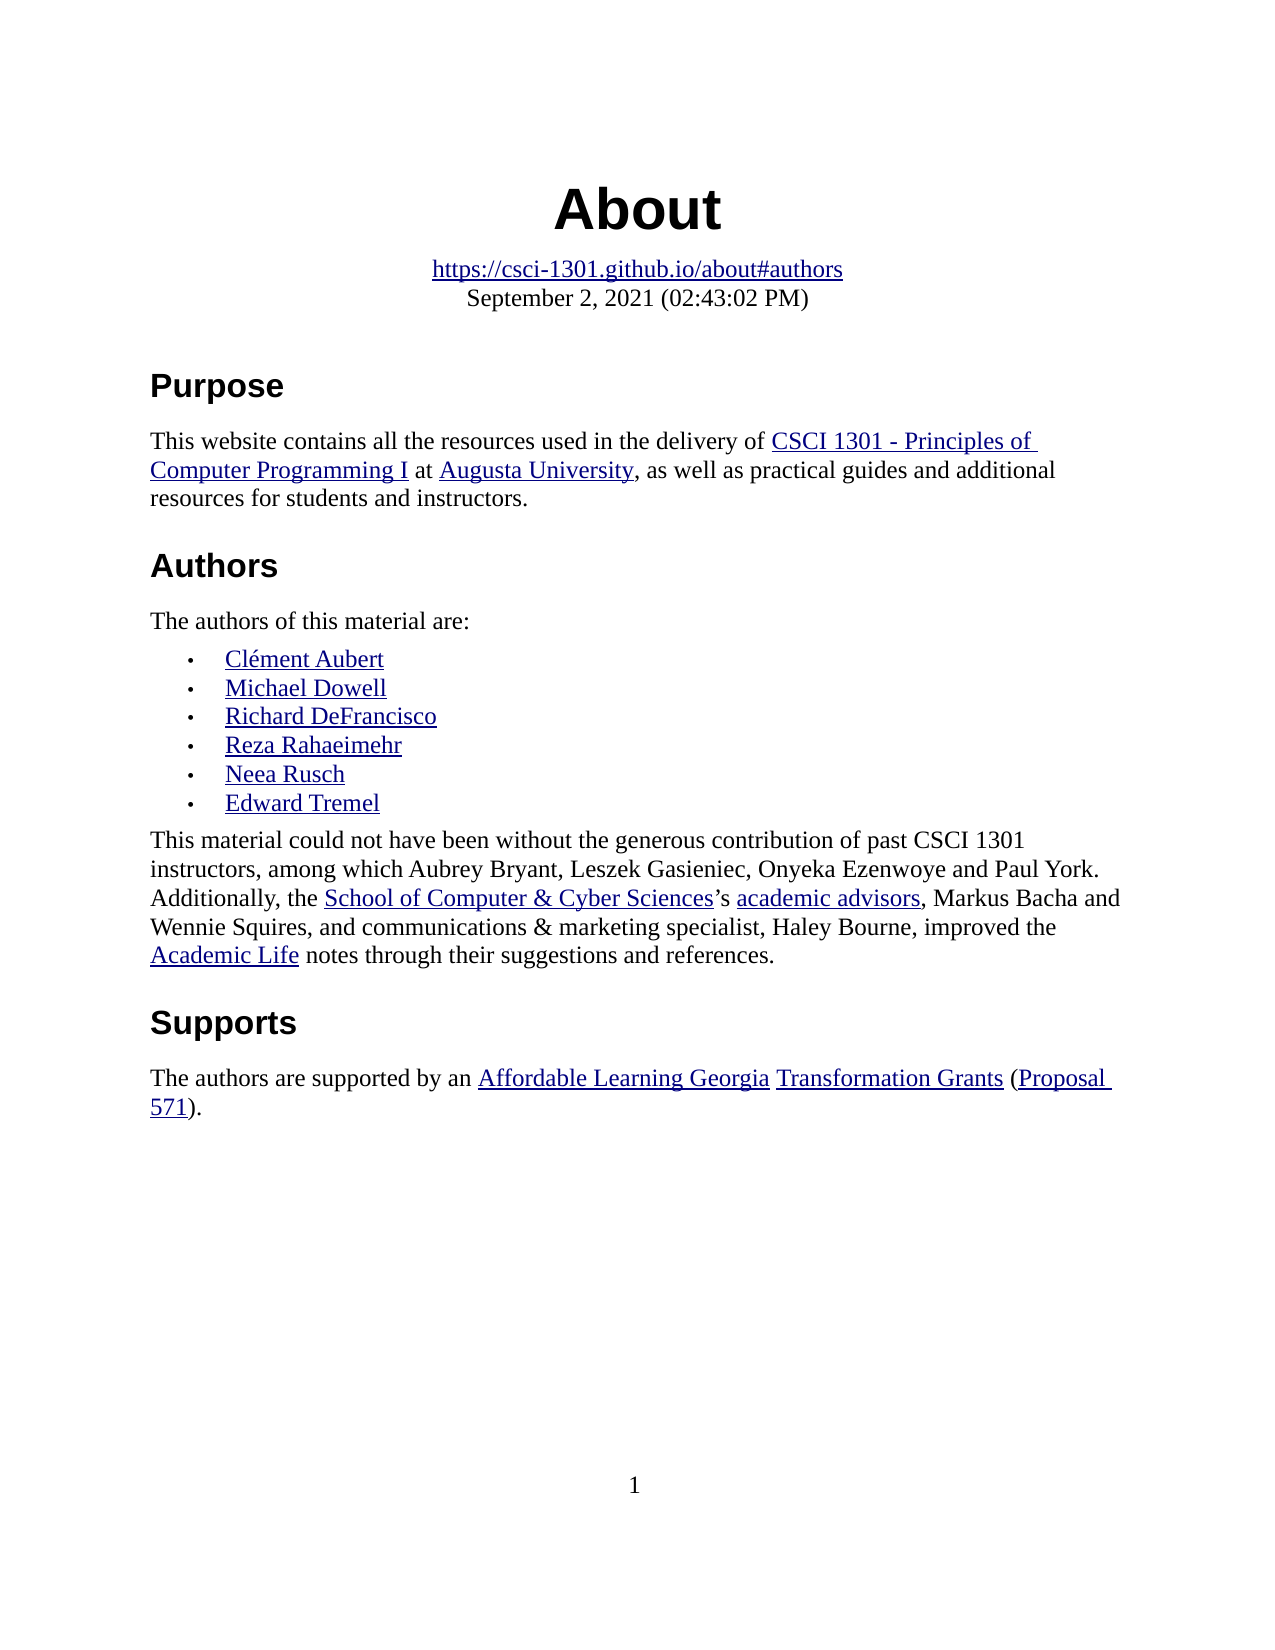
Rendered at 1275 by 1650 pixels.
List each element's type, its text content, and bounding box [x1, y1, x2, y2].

subtitle Authors [150, 546, 1125, 585]
list Clément Aubert [187, 644, 1125, 673]
subtitle Supports [150, 1003, 1125, 1042]
text The authors are supported by an Affordable Learning Georgia Transformation Grants (Proposal 571). [150, 1063, 1125, 1121]
subtitle Purpose [150, 366, 1125, 404]
list Richard DeFrancisco [187, 701, 1125, 730]
text https://csci-1301.github.io/about#authors [150, 254, 1125, 283]
text This website contains all the resources used in the delivery of CSCI 1301 - Principles of Computer Programming I at Augusta University, as well as practical guides and additional resources for students and instructors. [150, 426, 1125, 512]
list Michael Dowell [187, 673, 1125, 701]
list Edward Tremel [187, 788, 1125, 816]
text The authors of this material are: [150, 606, 1125, 635]
list Neea Rusch [187, 759, 1125, 788]
text This material could not have been without the generous contribution of past CSCI 1301 instructors, among which Aubrey Bryant, Leszek Gasieniec, Onyeka Ezenwoye and Paul York. Additionally, the School of Computer & Cyber Sciences’s academic advisors, Markus Bacha and Wennie Squires, and communications & marketing specialist, Haley Bourne, improved the Academic Life notes through their suggestions and references. [150, 825, 1125, 969]
text September 2, 2021 (02:43:02 PM) [150, 283, 1125, 312]
title About [150, 175, 1125, 242]
list Reza Rahaeimehr [187, 730, 1125, 759]
